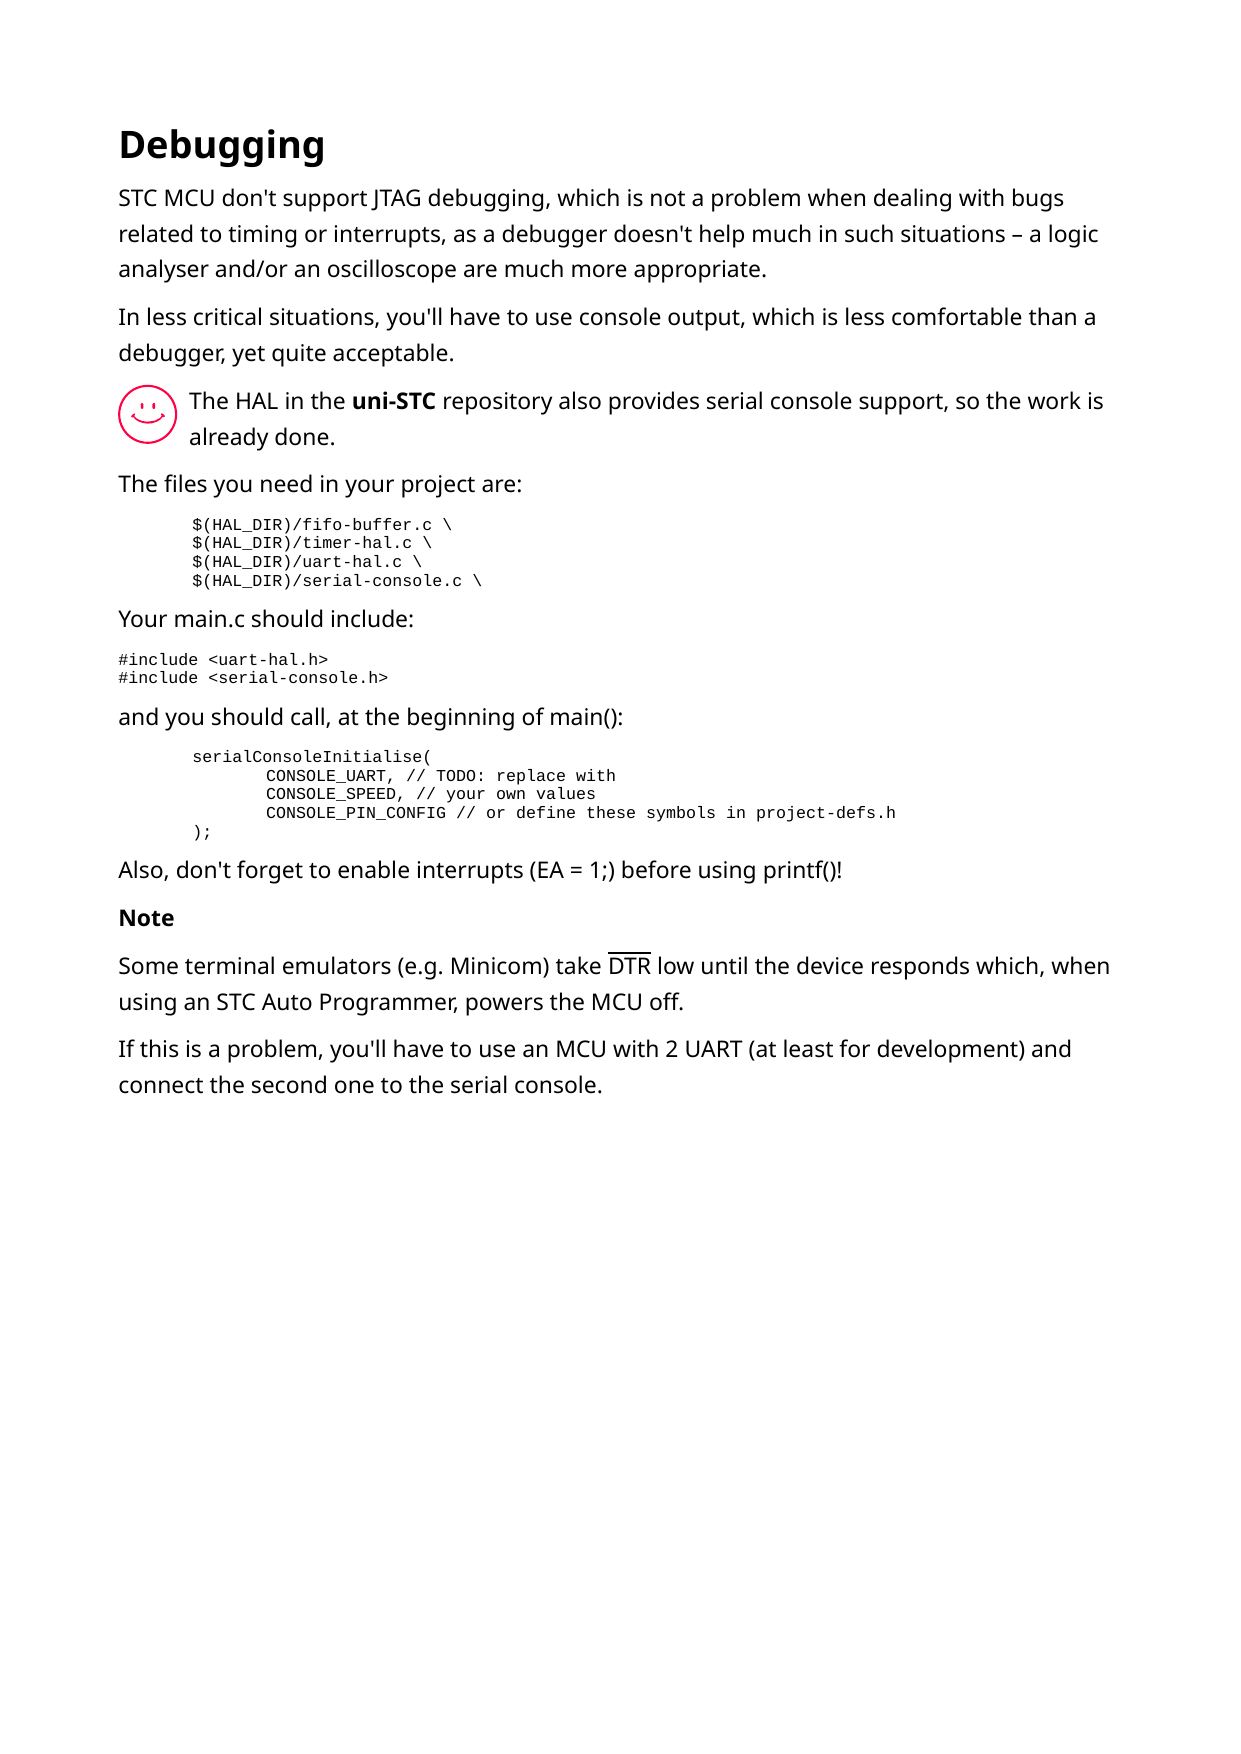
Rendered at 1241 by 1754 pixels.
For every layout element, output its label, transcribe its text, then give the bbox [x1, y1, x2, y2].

text serialConsoleInitialise( [118, 748, 1122, 767]
text In less critical situations, you'll have to use console output, which is less comfortable than a debugger, yet quite acceptable. [118, 301, 1122, 368]
text $(HAL_DIR)/uart-hal.c \ [118, 554, 1122, 573]
text $(HAL_DIR)/fifo-buffer.c \ [118, 516, 1122, 535]
text #include <serial-console.h> [118, 670, 1122, 689]
text ); [118, 824, 1122, 842]
text Also, don't forget to enable interrupts (EA = 1;) before using printf()! [118, 854, 1122, 886]
text CONSOLE_UART, // TODO: replace with [118, 767, 1122, 786]
text CONSOLE_PIN_CONFIG // or define these symbols in project-defs.h [118, 805, 1122, 824]
text The HAL in the uni-STC repository also provides serial console support, so the work is already done. [118, 385, 1122, 452]
text Some terminal emulators (e.g. Minicom) take DTR low until the device responds which, when using an STC Auto Programmer, powers the MCU off. [118, 950, 1122, 1017]
text and you should call, at the beginning of main(): [118, 701, 1122, 732]
text Your main.c should include: [118, 603, 1122, 634]
text $(HAL_DIR)/serial-console.c \ [118, 573, 1122, 592]
text #include <uart-hal.h> [118, 651, 1122, 670]
text If this is a problem, you'll have to use an MCU with 2 UART (at least for development) and connect the second one to the serial console. [118, 1033, 1122, 1101]
text STC MCU don't support JTAG debugging, which is not a problem when dealing with bugs related to timing or interrupts, as a debugger doesn't help much in such situations – a logic analyser and/or an oscilloscope are much more appropriate. [118, 182, 1122, 285]
text CONSOLE_SPEED, // your own values [118, 786, 1122, 805]
text $(HAL_DIR)/timer-hal.c \ [118, 535, 1122, 554]
text The files you need in your project are: [118, 468, 1122, 500]
text Note [118, 902, 1122, 933]
subtitle Debugging [118, 118, 1122, 170]
